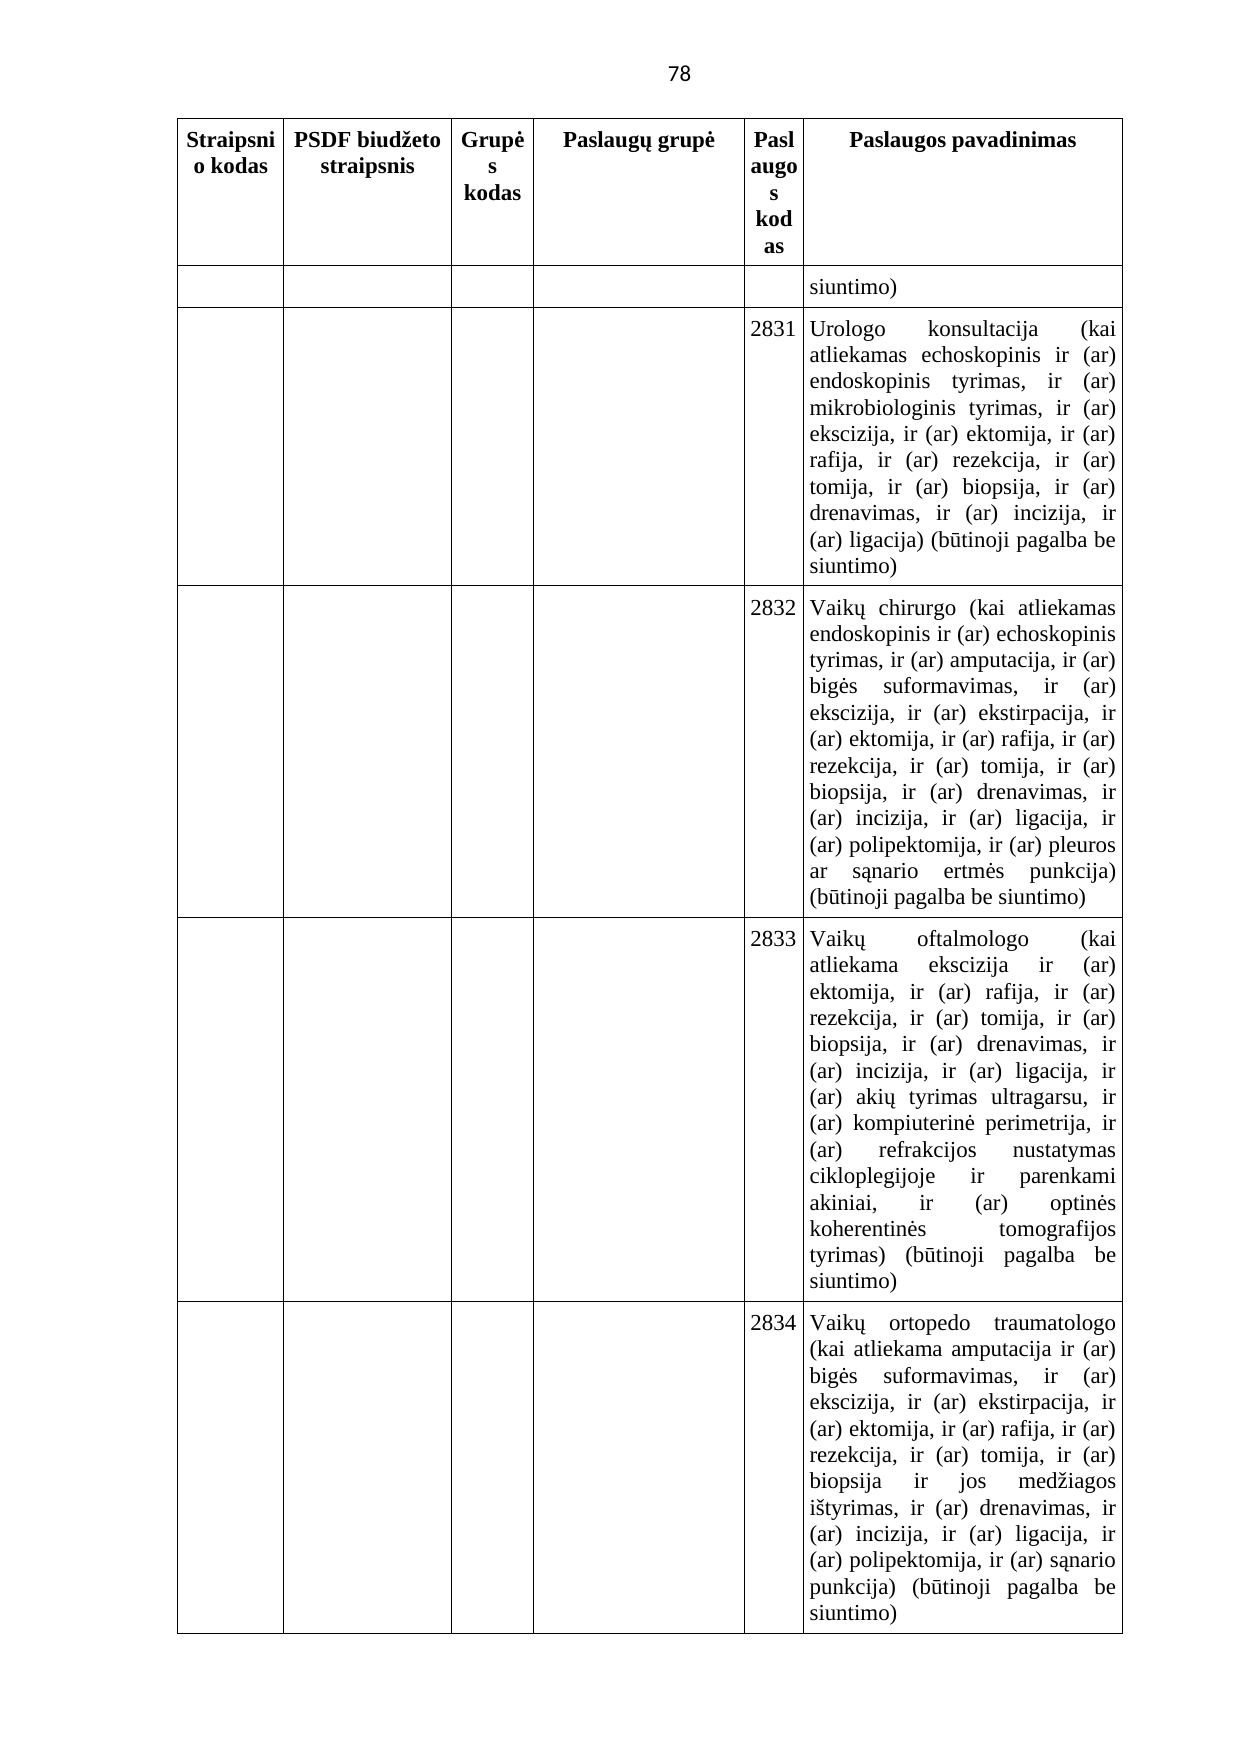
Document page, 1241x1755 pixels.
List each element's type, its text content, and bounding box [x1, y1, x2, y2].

table_cell Vaikų chirurgo (kai atliekamas endoskopinis ir (ar) echoskopinis tyrimas, ir (ar) amputacija, ir (ar) bigės suformavimas, ir (ar) ekscizija, ir (ar) ekstirpacija, ir (ar) ektomija, ir (ar) rafija, ir (ar) rezekcija, ir (ar) tomija, ir (ar) biopsija, ir (ar) drenavimas, ir (ar) incizija, ir (ar) ligacija, ir (ar) polipektomija, ir (ar) pleuros ar sąnario ertmės punkcija) (būtinoji pagalba be siuntimo) [804, 586, 1122, 917]
table_cell Vaikų ortopedo traumatologo (kai atliekama amputacija ir (ar) bigės suformavimas, ir (ar) ekscizija, ir (ar) ekstirpacija, ir (ar) ektomija, ir (ar) rafija, ir (ar) rezekcija, ir (ar) tomija, ir (ar) biopsija ir jos medžiagos ištyrimas, ir (ar) drenavimas, ir (ar) incizija, ir (ar) ligacija, ir (ar) polipektomija, ir (ar) sąnario punkcija) (būtinoji pagalba be siuntimo) [804, 1302, 1122, 1632]
table_cell siuntimo) [804, 266, 1122, 307]
table_cell [452, 266, 533, 307]
table_header PSDF biudžeto straipsnis [284, 119, 451, 265]
table_cell [452, 918, 533, 1301]
table_cell [178, 308, 283, 585]
table_cell [178, 1302, 283, 1632]
table_header Straipsnio kodas [178, 119, 283, 265]
table_header Grupės kodas [452, 119, 533, 265]
table_cell [452, 308, 533, 585]
table_header Paslaugos pavadinimas [804, 119, 1122, 265]
table_cell [452, 586, 533, 917]
table_cell [284, 266, 451, 307]
table_cell Vaikų oftalmologo (kai atliekama ekscizija ir (ar) ektomija, ir (ar) rafija, ir (ar) rezekcija, ir (ar) tomija, ir (ar) biopsija, ir (ar) drenavimas, ir (ar) incizija, ir (ar) ligacija, ir (ar) akių tyrimas ultragarsu, ir (ar) kompiuterinė perimetrija, ir (ar) refrakcijos nustatymas cikloplegijoje ir parenkami akiniai, ir (ar) optinės koherentinės tomografijos tyrimas) (būtinoji pagalba be siuntimo) [804, 918, 1122, 1301]
table_cell Urologo konsultacija (kai atliekamas echoskopinis ir (ar) endoskopinis tyrimas, ir (ar) mikrobiologinis tyrimas, ir (ar) ekscizija, ir (ar) ektomija, ir (ar) rafija, ir (ar) rezekcija, ir (ar) tomija, ir (ar) biopsija, ir (ar) drenavimas, ir (ar) incizija, ir (ar) ligacija) (būtinoji pagalba be siuntimo) [804, 308, 1122, 585]
table_cell [178, 266, 283, 307]
table_header Paslaugos kodas [745, 119, 803, 265]
table_cell [534, 586, 744, 917]
table_cell [534, 1302, 744, 1632]
table_cell [284, 308, 451, 585]
table_cell [284, 918, 451, 1301]
table_cell [284, 586, 451, 917]
table_cell 2831 [745, 308, 803, 585]
table_cell 2833 [745, 918, 803, 1301]
table_cell [534, 266, 744, 307]
table_cell [178, 586, 283, 917]
table_cell [284, 1302, 451, 1632]
table_header Paslaugų grupė [534, 119, 744, 265]
table_cell [452, 1302, 533, 1632]
table_cell [534, 918, 744, 1301]
table_cell 2834 [745, 1302, 803, 1632]
table_cell [178, 918, 283, 1301]
table_cell [534, 308, 744, 585]
table_cell [745, 266, 803, 307]
table_cell 2832 [745, 586, 803, 917]
